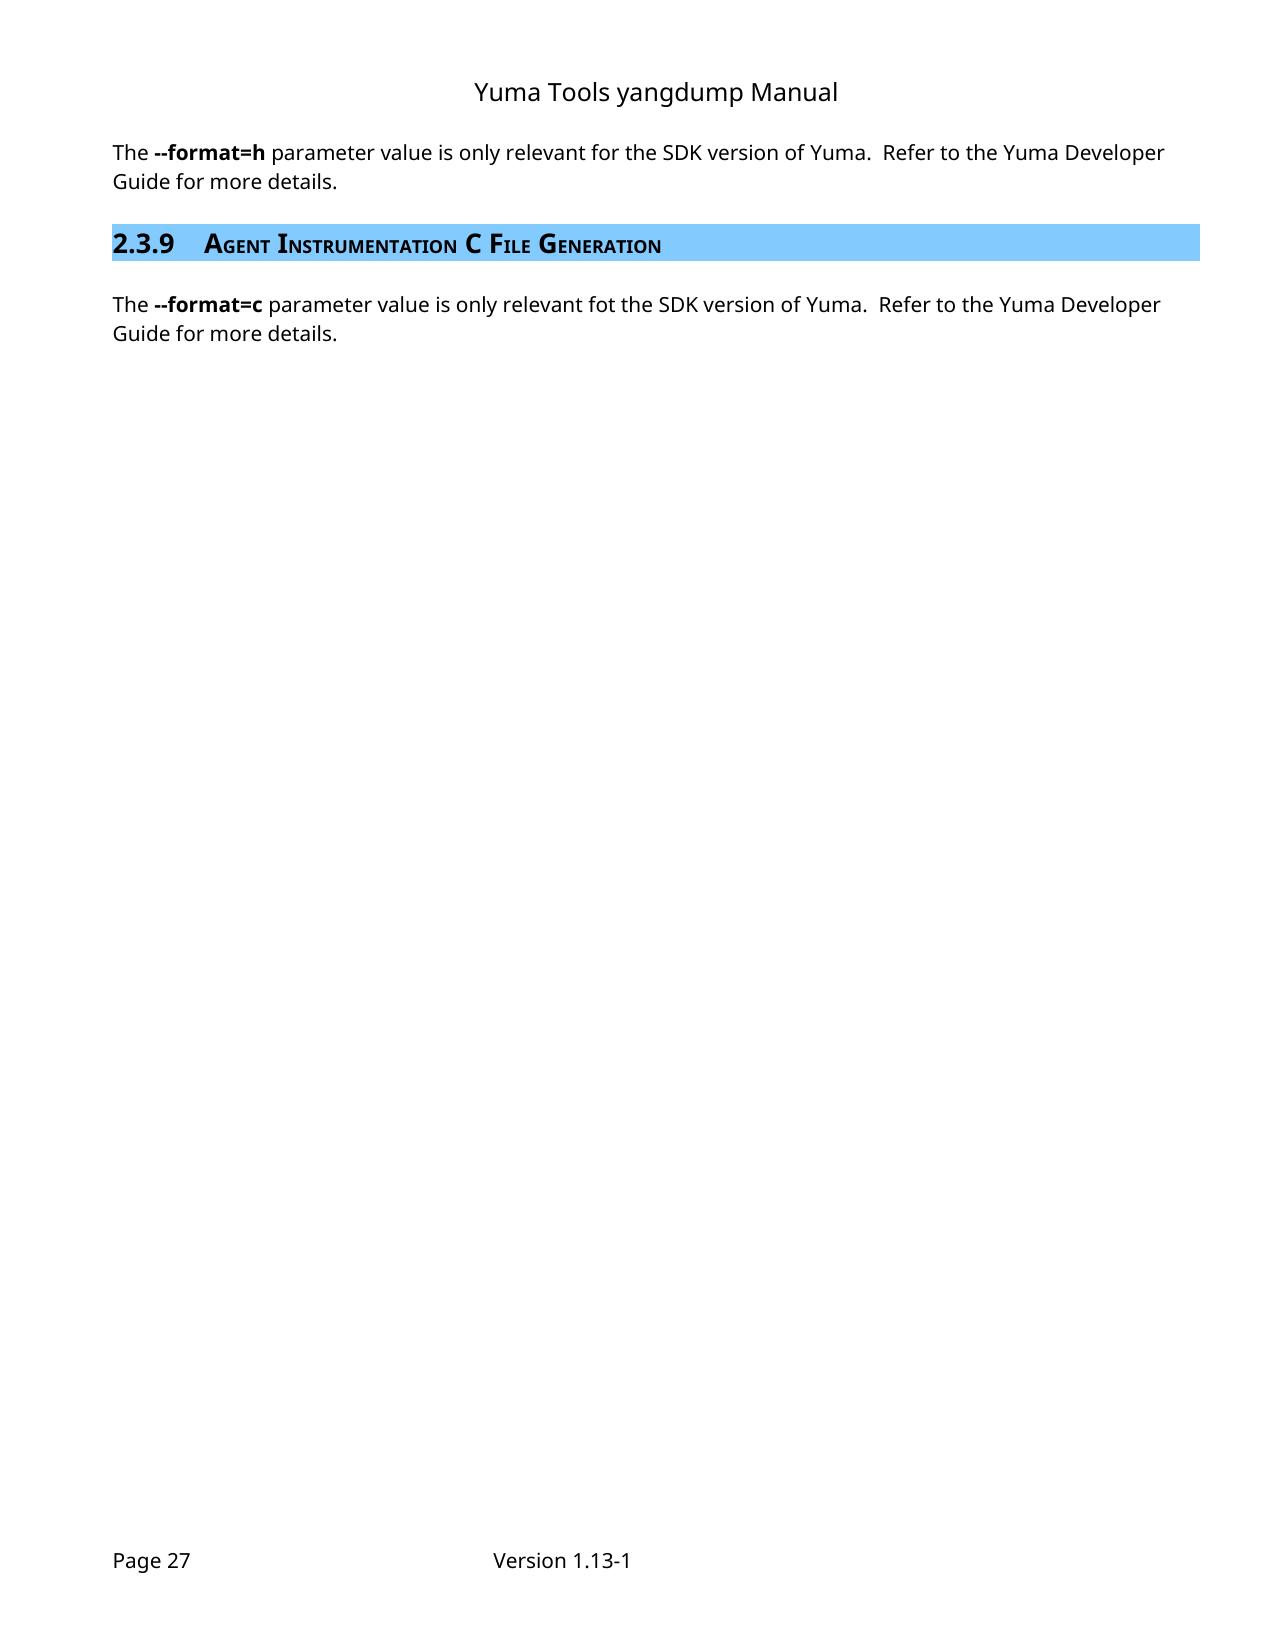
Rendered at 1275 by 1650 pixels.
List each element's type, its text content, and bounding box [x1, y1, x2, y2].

text The --format=c parameter value is only relevant fot the SDK version of Yuma. Refer to the Yuma Developer Guide for more details. [112, 291, 1200, 347]
subtitle Agent Instrumentation C File Generation [112, 224, 1200, 261]
text The --format=h parameter value is only relevant for the SDK version of Yuma. Refer to the Yuma Developer Guide for more details. [112, 138, 1200, 195]
